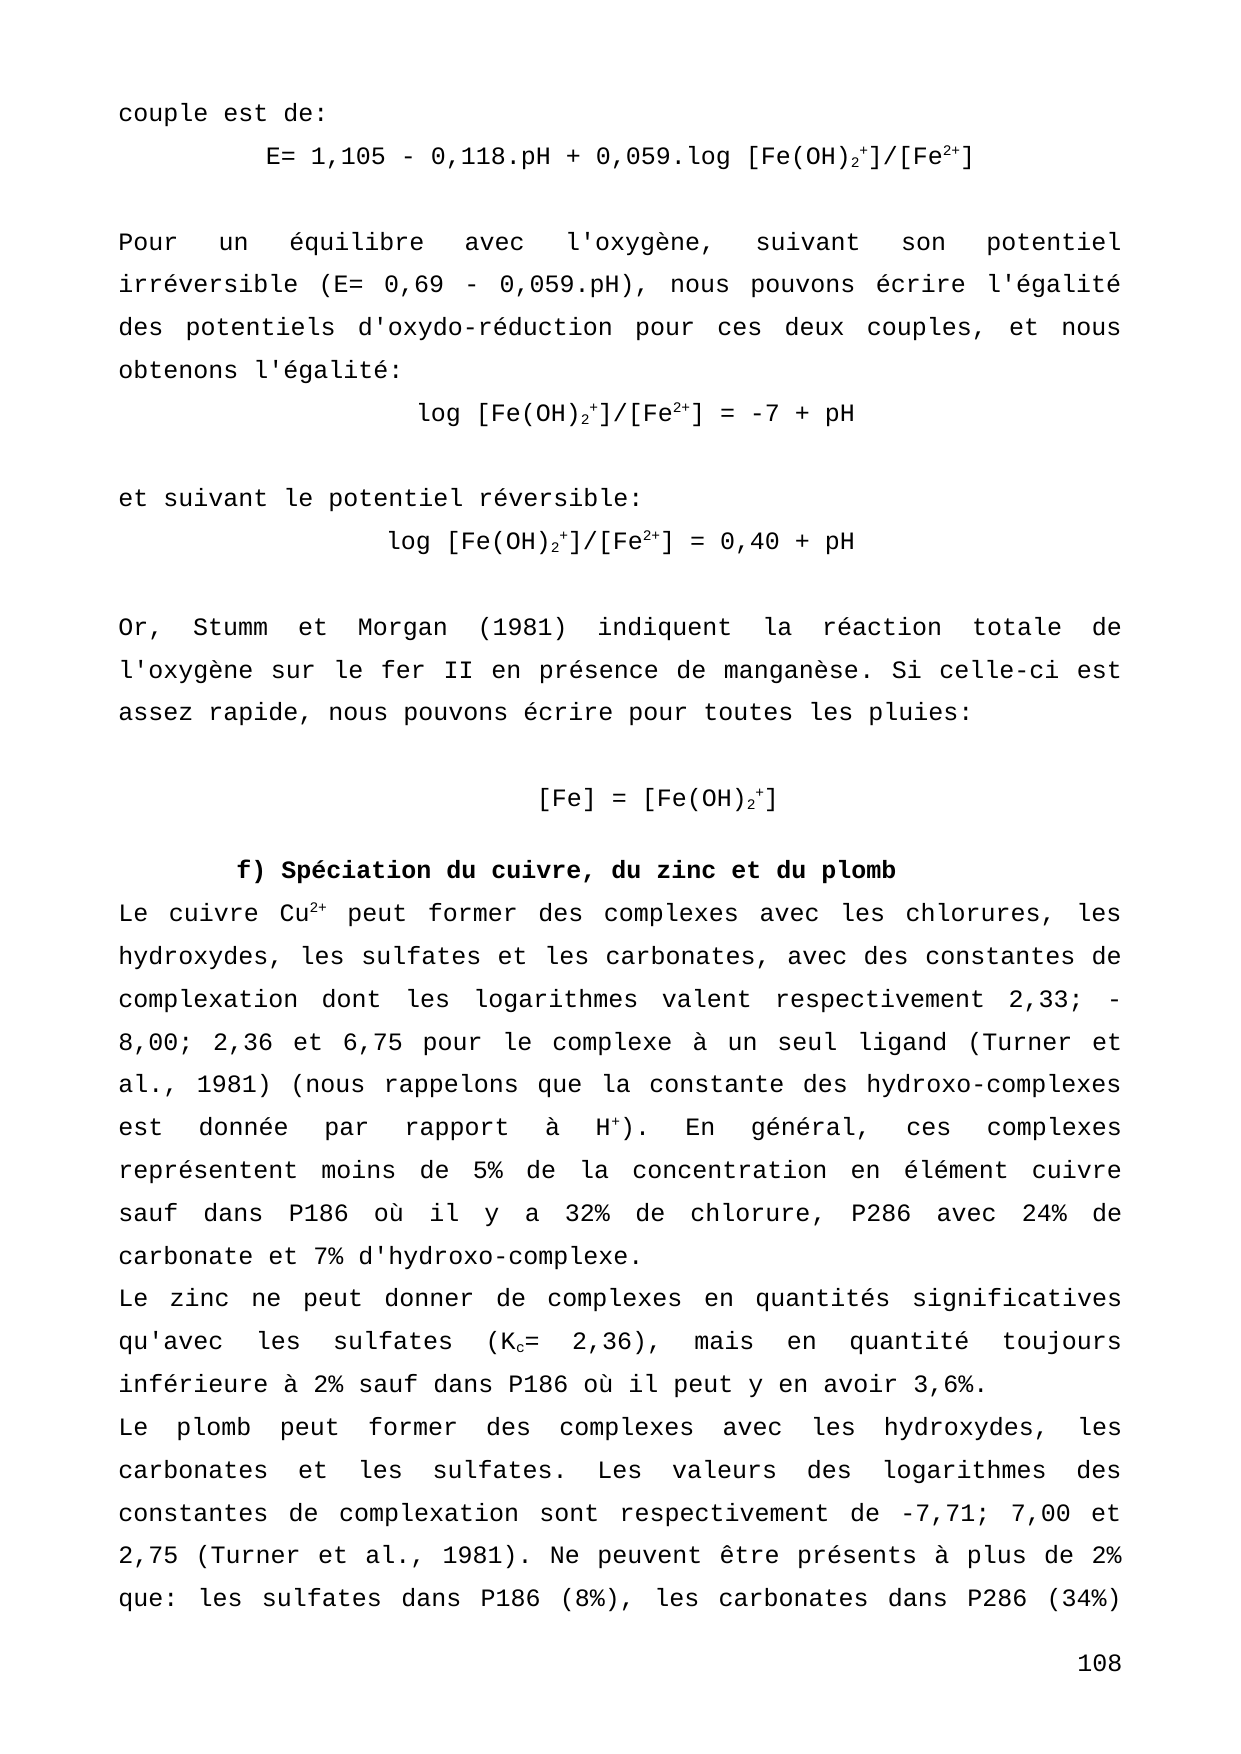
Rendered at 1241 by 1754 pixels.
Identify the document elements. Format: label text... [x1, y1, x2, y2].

text et suivant le potentiel réversible: [118, 486, 1122, 514]
text Le plomb peut former des complexes avec les hydroxydes, les carbonates et les sulfates. Les valeurs des logarithmes des constantes de complexation sont respectivement de -7,71; 7,00 et 2,75 (Turner et al., 1981). Ne peuvent être présents à plus de 2% que: les sulfates dans P186 (8%), les carbonates dans P286 (34%) [118, 1414, 1122, 1614]
text [Fe] = [Fe(OH)2+] [118, 785, 1122, 814]
text Le cuivre Cu2+ peut former des complexes avec les chlorures, les hydroxydes, les sulfates et les carbonates, avec des constantes de complexation dont les logarithmes valent respectivement 2,33; -8,00; 2,36 et 6,75 pour le complexe à un seul ligand (Turner et al., 1981) (nous rappelons que la constante des hydroxo-complexes est donnée par rapport à H+). En général, ces complexes représentent moins de 5% de la concentration en élément cuivre sauf dans P186 où il y a 32% de chlorure, P286 avec 24% de carbonate et 7% d'hydroxo-complexe. [118, 901, 1122, 1272]
text Pour un équilibre avec l'oxygène, suivant son potentiel irréversible (E= 0,69 - 0,059.pH), nous pouvons écrire l'égalité des potentiels d'oxydo-réduction pour ces deux couples, et nous obtenons l'égalité: [118, 229, 1122, 386]
text E= 1,105 - 0,118.pH + 0,059.log [Fe(OH)2+]/[Fe2+] [118, 143, 1122, 172]
text f) Spéciation du cuivre, du zinc et du plomb [236, 858, 1122, 886]
text Le zinc ne peut donner de complexes en quantités significatives qu'avec les sulfates (Kc= 2,36), mais en quantité toujours inférieure à 2% sauf dans P186 où il peut y en avoir 3,6%. [118, 1286, 1122, 1400]
text couple est de: [118, 100, 1122, 129]
text log [Fe(OH)2+]/[Fe2+] = 0,40 + pH [118, 528, 1122, 557]
text log [Fe(OH)2+]/[Fe2+] = -7 + pH [118, 400, 1122, 429]
text Or, Stumm et Morgan (1981) indiquent la réaction totale de l'oxygène sur le fer II en présence de manganèse. Si celle-ci est assez rapide, nous pouvons écrire pour toutes les pluies: [118, 614, 1122, 728]
